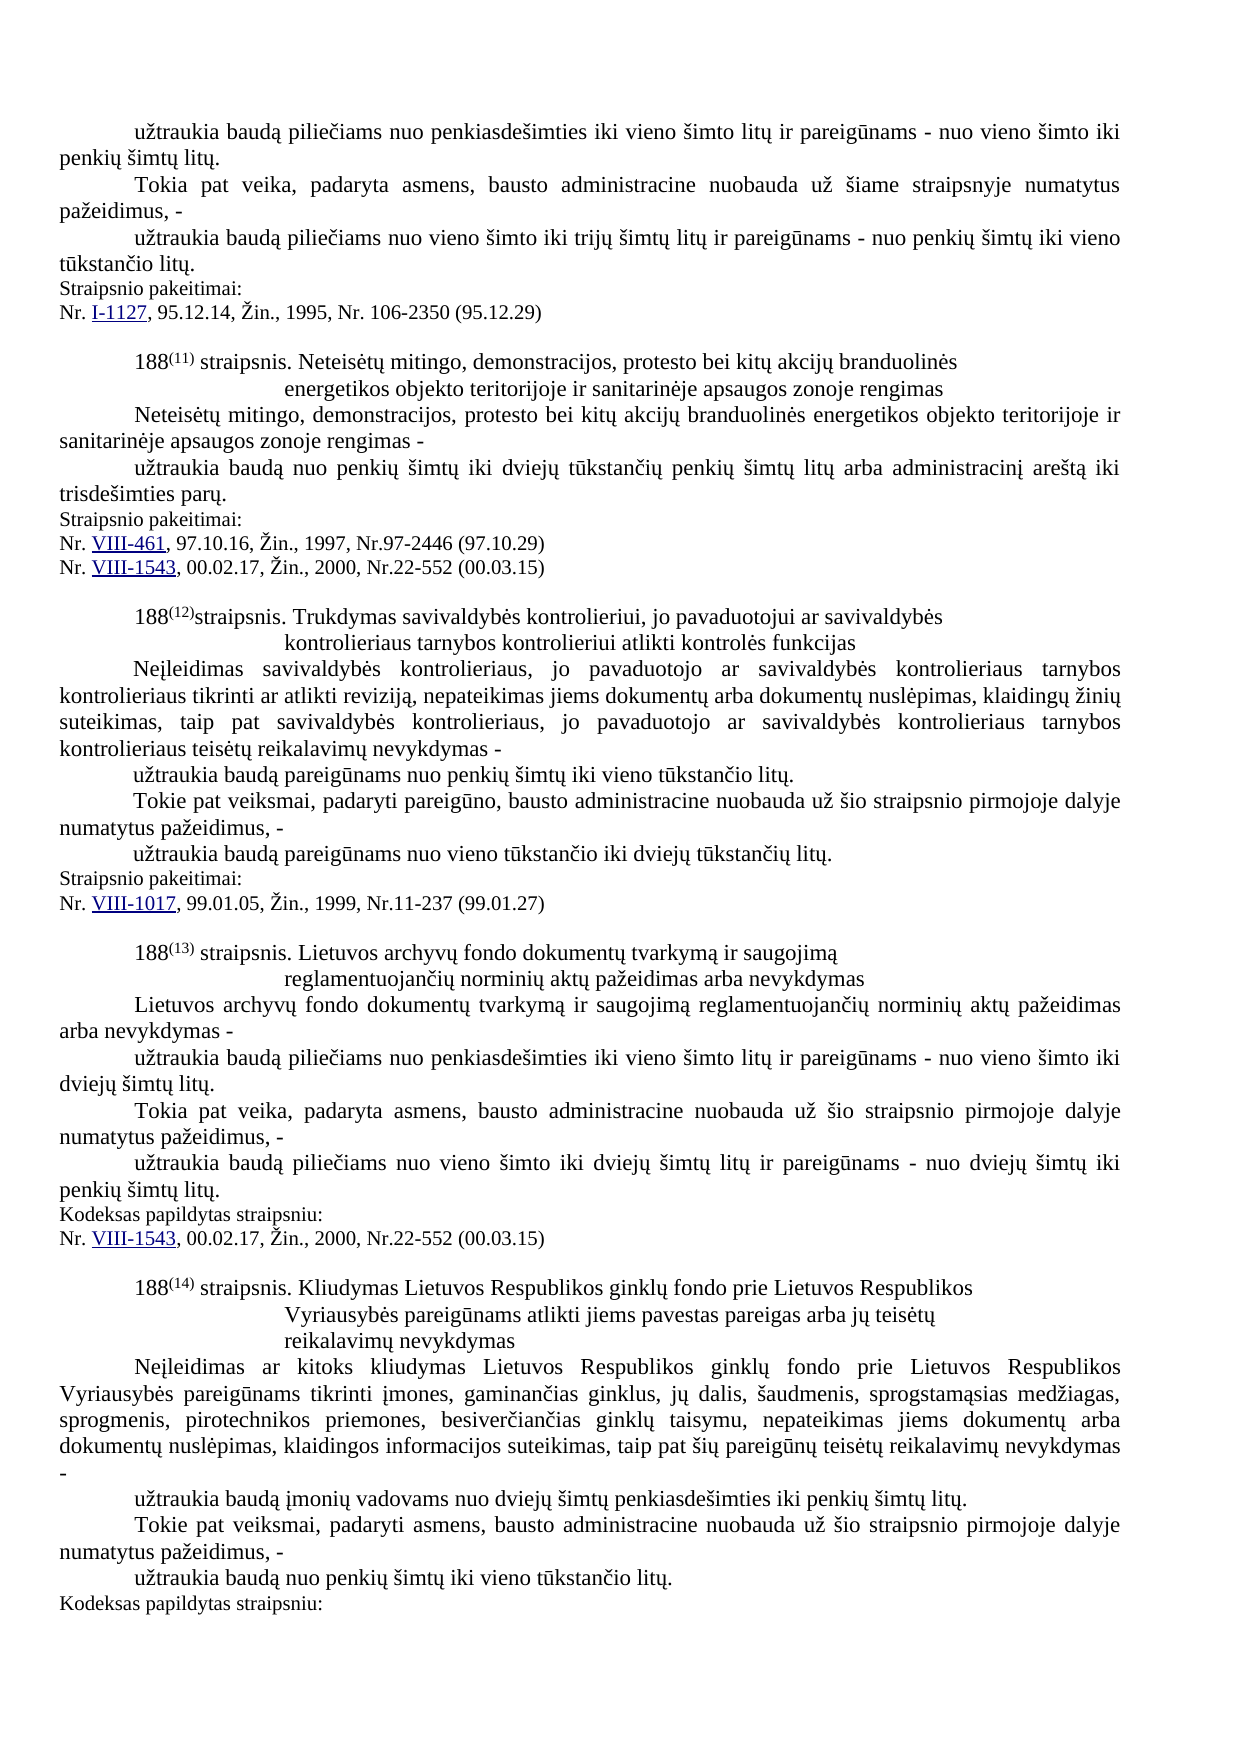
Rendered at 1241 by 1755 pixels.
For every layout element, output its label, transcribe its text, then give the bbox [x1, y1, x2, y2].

text užtraukia baudą nuo penkių šimtų iki dviejų tūkstančių penkių šimtų litų arba administracinį areštą iki trisdešimties parų. [59, 454, 1122, 507]
text Neteisėtų mitingo, demonstracijos, protesto bei kitų akcijų branduolinės energetikos objekto teritorijoje ir sanitarinėje apsaugos zonoje rengimas - [59, 401, 1122, 454]
text reikalavimų nevykdymas [284, 1327, 1122, 1353]
text Nr. VIII-1543, 00.02.17, Žin., 2000, Nr.22-552 (00.03.15) [59, 555, 1122, 579]
text užtraukia baudą nuo penkių šimtų iki vieno tūkstančio litų. [59, 1564, 1122, 1591]
text Straipsnio pakeitimai: [59, 507, 1122, 531]
text užtraukia baudą pareigūnams nuo vieno tūkstančio iki dviejų tūkstančių litų. [59, 840, 1122, 866]
text Nr. VIII-1017, 99.01.05, Žin., 1999, Nr.11-237 (99.01.27) [59, 890, 1122, 914]
text Neįleidimas savivaldybės kontrolieriaus, jo pavaduotojo ar savivaldybės kontrolieriaus tarnybos kontrolieriaus tikrinti ar atlikti reviziją, nepateikimas jiems dokumentų arba dokumentų nuslėpimas, klaidingų žinių suteikimas, taip pat savivaldybės kontrolieriaus, jo pavaduotojo ar savivaldybės kontrolieriaus tarnybos kontrolieriaus teisėtų reikalavimų nevykdymas - [59, 656, 1122, 761]
text užtraukia baudą piliečiams nuo penkiasdešimties iki vieno šimto litų ir pareigūnams - nuo vieno šimto iki penkių šimtų litų. [59, 118, 1122, 171]
text Nr. I-1127, 95.12.14, Žin., 1995, Nr. 106-2350 (95.12.29) [59, 300, 1122, 324]
text Tokie pat veiksmai, padaryti asmens, bausto administracine nuobauda už šio straipsnio pirmojoje dalyje numatytus pažeidimus, - [59, 1511, 1122, 1564]
text 188(14) straipsnis. Kliudymas Lietuvos Respublikos ginklų fondo prie Lietuvos Respublikos [134, 1274, 1122, 1301]
text užtraukia baudą piliečiams nuo penkiasdešimties iki vieno šimto litų ir pareigūnams - nuo vieno šimto iki dviejų šimtų litų. [59, 1044, 1122, 1097]
text 188(11) straipsnis. Neteisėtų mitingo, demonstracijos, protesto bei kitų akcijų branduolinės [134, 348, 1122, 375]
text Straipsnio pakeitimai: [59, 276, 1122, 300]
text užtraukia baudą piliečiams nuo vieno šimto iki trijų šimtų litų ir pareigūnams - nuo penkių šimtų iki vieno tūkstančio litų. [59, 223, 1122, 276]
text 188(13) straipsnis. Lietuvos archyvų fondo dokumentų tvarkymą ir saugojimą [134, 938, 1122, 965]
text Tokia pat veika, padaryta asmens, bausto administracine nuobauda už šiame straipsnyje numatytus pažeidimus, - [59, 171, 1122, 223]
text užtraukia baudą piliečiams nuo vieno šimto iki dviejų šimtų litų ir pareigūnams - nuo dviejų šimtų iki penkių šimtų litų. [59, 1149, 1122, 1202]
text užtraukia baudą įmonių vadovams nuo dviejų šimtų penkiasdešimties iki penkių šimtų litų. [59, 1485, 1122, 1511]
text Lietuvos archyvų fondo dokumentų tvarkymą ir saugojimą reglamentuojančių norminių aktų pažeidimas arba nevykdymas - [59, 991, 1122, 1044]
text energetikos objekto teritorijoje ir sanitarinėje apsaugos zonoje rengimas [284, 375, 1122, 401]
text Kodeksas papildytas straipsniu: [59, 1202, 1122, 1226]
text Vyriausybės pareigūnams atlikti jiems pavestas pareigas arba jų teisėtų [284, 1301, 1122, 1327]
text Nr. VIII-1543, 00.02.17, Žin., 2000, Nr.22-552 (00.03.15) [59, 1226, 1122, 1250]
text Nr. VIII-461, 97.10.16, Žin., 1997, Nr.97-2446 (97.10.29) [59, 531, 1122, 555]
text Tokie pat veiksmai, padaryti pareigūno, bausto administracine nuobauda už šio straipsnio pirmojoje dalyje numatytus pažeidimus, - [59, 787, 1122, 840]
text Straipsnio pakeitimai: [59, 866, 1122, 890]
text Neįleidimas ar kitoks kliudymas Lietuvos Respublikos ginklų fondo prie Lietuvos Respublikos Vyriausybės pareigūnams tikrinti įmones, gaminančias ginklus, jų dalis, šaudmenis, sprogstamąsias medžiagas, sprogmenis, pirotechnikos priemones, besiverčiančias ginklų taisymu, nepateikimas jiems dokumentų arba dokumentų nuslėpimas, klaidingos informacijos suteikimas, taip pat šių pareigūnų teisėtų reikalavimų nevykdymas - [59, 1353, 1122, 1485]
text užtraukia baudą pareigūnams nuo penkių šimtų iki vieno tūkstančio litų. [59, 761, 1122, 787]
text kontrolieriaus tarnybos kontrolieriui atlikti kontrolės funkcijas [284, 629, 1122, 656]
text reglamentuojančių norminių aktų pažeidimas arba nevykdymas [284, 965, 1122, 991]
text 188(12)straipsnis. Trukdymas savivaldybės kontrolieriui, jo pavaduotojui ar savivaldybės [134, 603, 1122, 629]
text Tokia pat veika, padaryta asmens, bausto administracine nuobauda už šio straipsnio pirmojoje dalyje numatytus pažeidimus, - [59, 1097, 1122, 1149]
text Kodeksas papildytas straipsniu: [59, 1591, 1122, 1614]
